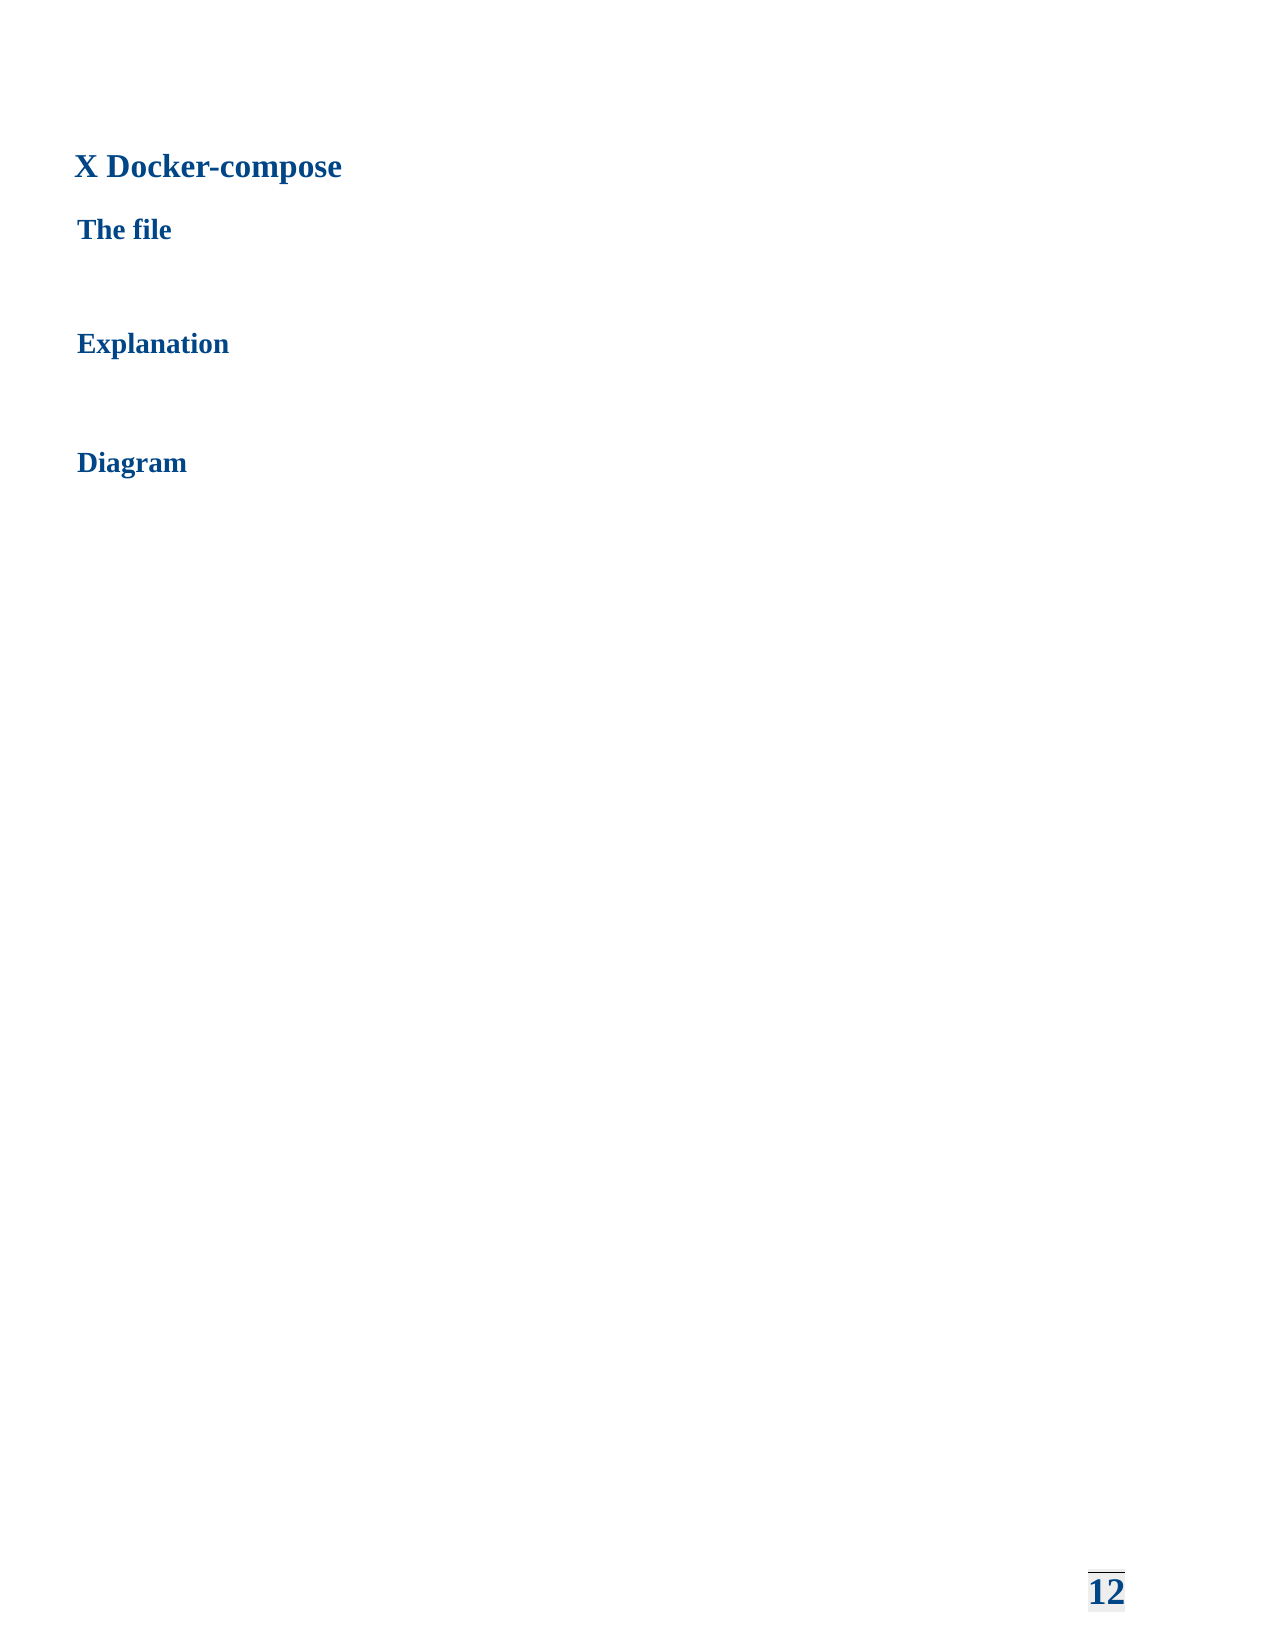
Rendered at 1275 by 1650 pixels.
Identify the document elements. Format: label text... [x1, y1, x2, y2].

subtitle The file [74, 212, 1125, 246]
subtitle X Docker-compose [74, 146, 1125, 184]
subtitle Diagram [74, 445, 1125, 478]
subtitle Explanation [74, 326, 1125, 360]
